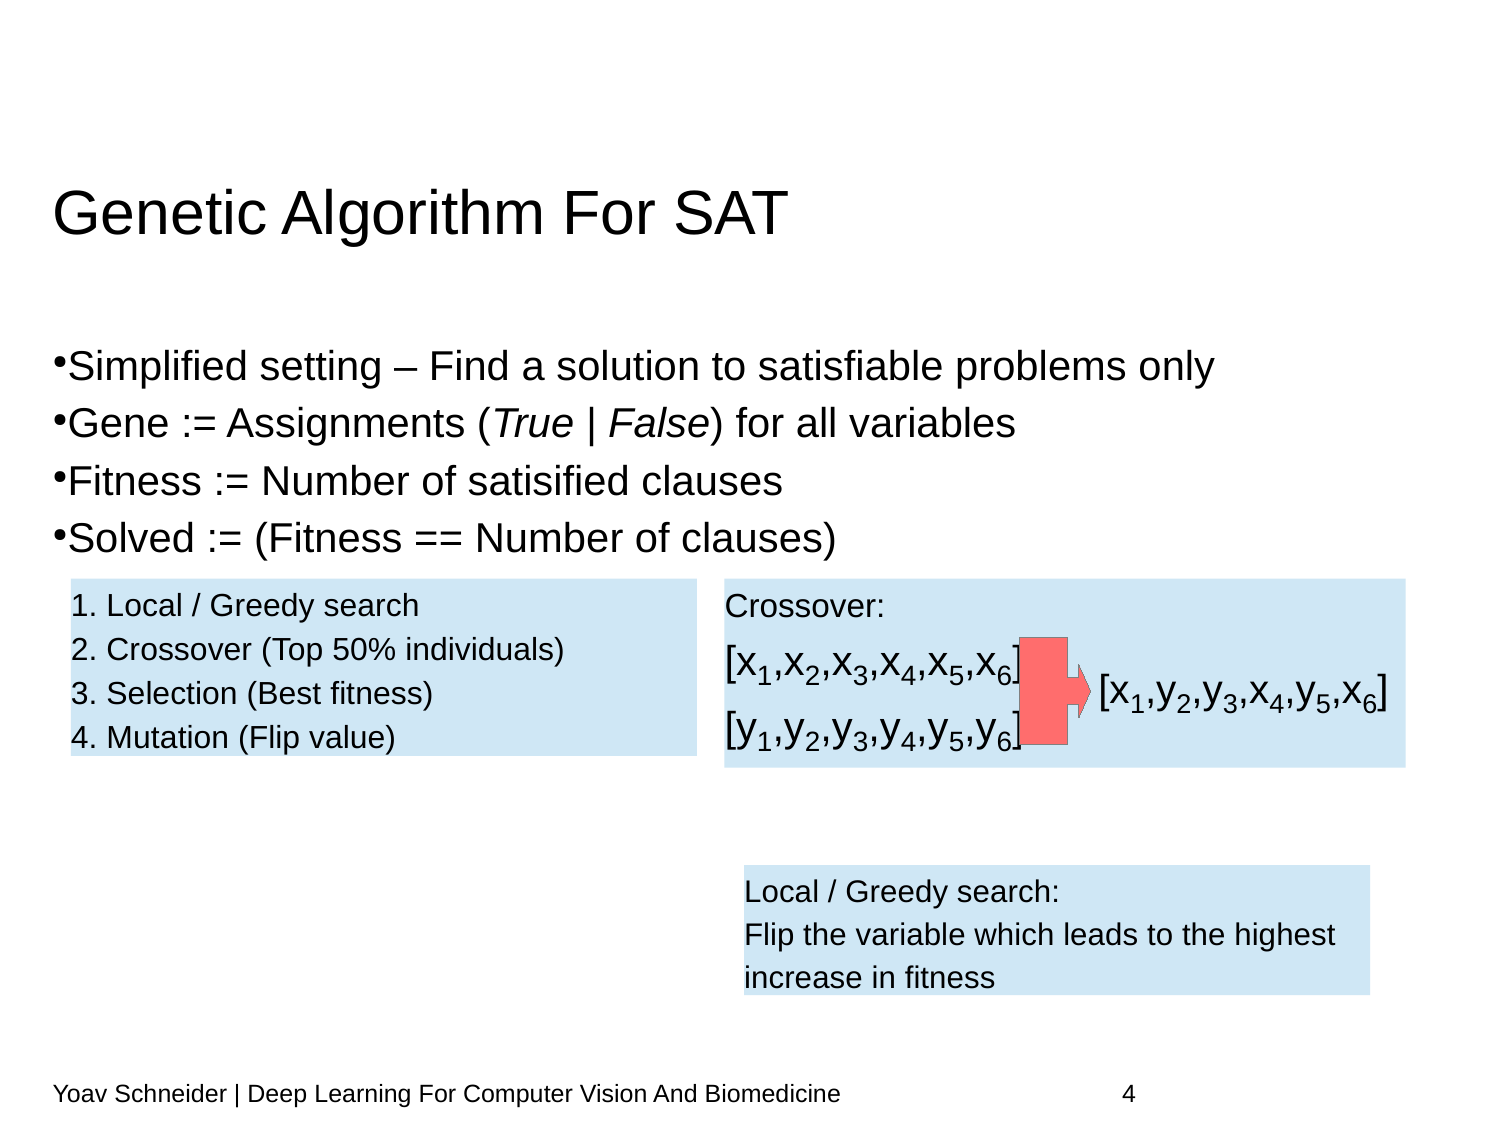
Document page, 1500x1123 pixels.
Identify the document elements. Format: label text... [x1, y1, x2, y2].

text_box [1122, 1062, 1459, 1123]
list [x1,y2,y3,x4,y5,x6] [1098, 654, 1394, 726]
list Local / Greedy search: Flip the variable which leads to the highest increase in fitness [744, 865, 1371, 996]
list 1. Local / Greedy search 2. Crossover (Top 50% individuals) 3. Selection (Best fitness) 4. Mutation (Flip value) [70, 578, 697, 756]
list Simplified setting – Find a solution to satisfiable problems only Gene := Assignments (True | False) for all variables Fitness := Number of satisified clauses Solved := (Fitness == Number of clauses) [52, 330, 1453, 996]
text_box [1019, 637, 1091, 745]
list Crossover: [x1,x2,x3,x4,x5,x6] [y1,y2,y3,y4,y5,y6] [724, 578, 1406, 768]
text_box Yoav Schneider | Deep Learning For Computer Vision And Biomedicine [52, 1062, 1116, 1123]
title Genetic Algorithm For SAT [52, 171, 1453, 242]
